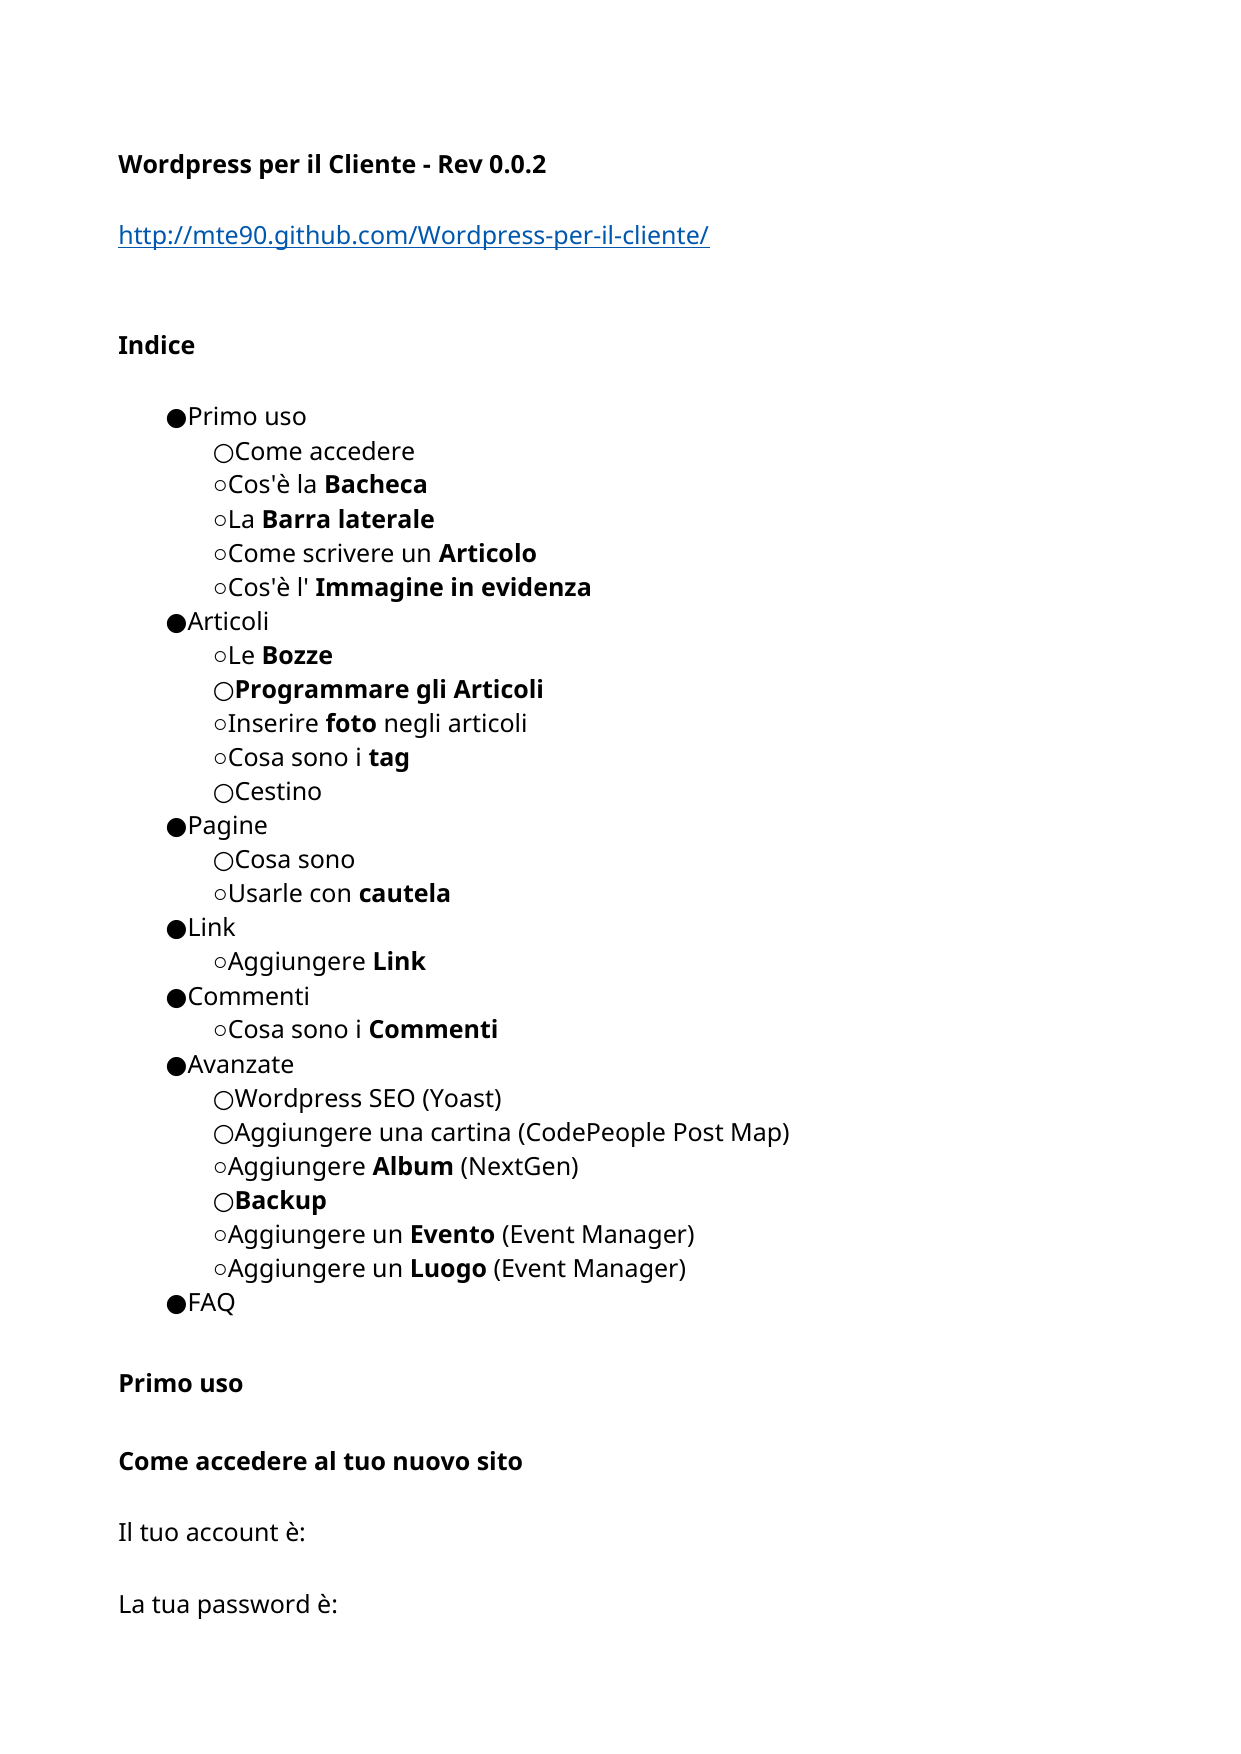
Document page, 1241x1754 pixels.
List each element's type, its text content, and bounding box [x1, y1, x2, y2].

list La Barra laterale [118, 501, 1122, 535]
list Avanzate [118, 1046, 1122, 1080]
text Wordpress per il Cliente - Rev 0.0.2 [118, 146, 1122, 180]
list Commenti [118, 978, 1122, 1012]
list Link [118, 910, 1122, 944]
list Articoli [118, 603, 1122, 637]
list Primo uso [118, 399, 1122, 433]
list Aggiungere Link [118, 944, 1122, 978]
list Cos'è l' Immagine in evidenza [118, 569, 1122, 603]
list Come scrivere un Articolo [118, 535, 1122, 569]
list Come accedere [118, 433, 1122, 467]
list Usarle con cautela [118, 876, 1122, 910]
text Come accedere al tuo nuovo sito [118, 1443, 1122, 1477]
list FAQ [118, 1285, 1122, 1319]
list Aggiungere Album (NextGen) [118, 1148, 1122, 1182]
list Programmare gli Articoli [118, 672, 1122, 706]
list Aggiungere un Evento (Event Manager) [118, 1217, 1122, 1251]
list Aggiungere un Luogo (Event Manager) [118, 1251, 1122, 1285]
text http://mte90.github.com/Wordpress-per-il-cliente/ [118, 218, 1122, 252]
list Wordpress SEO (Yoast) [118, 1080, 1122, 1114]
text Indice [118, 327, 1122, 362]
list Cestino [118, 774, 1122, 808]
text Il tuo account è: [118, 1515, 1122, 1549]
text Primo uso [118, 1366, 1122, 1400]
list Inserire foto negli articoli [118, 706, 1122, 740]
text La tua password è: [118, 1587, 1122, 1621]
list Cosa sono [118, 842, 1122, 876]
list Backup [118, 1182, 1122, 1217]
list Cos'è la Bacheca [118, 467, 1122, 501]
list Pagine [118, 808, 1122, 842]
list Cosa sono i tag [118, 740, 1122, 774]
list Cosa sono i Commenti [118, 1012, 1122, 1046]
list Le Bozze [118, 637, 1122, 672]
list Aggiungere una cartina (CodePeople Post Map) [118, 1114, 1122, 1148]
